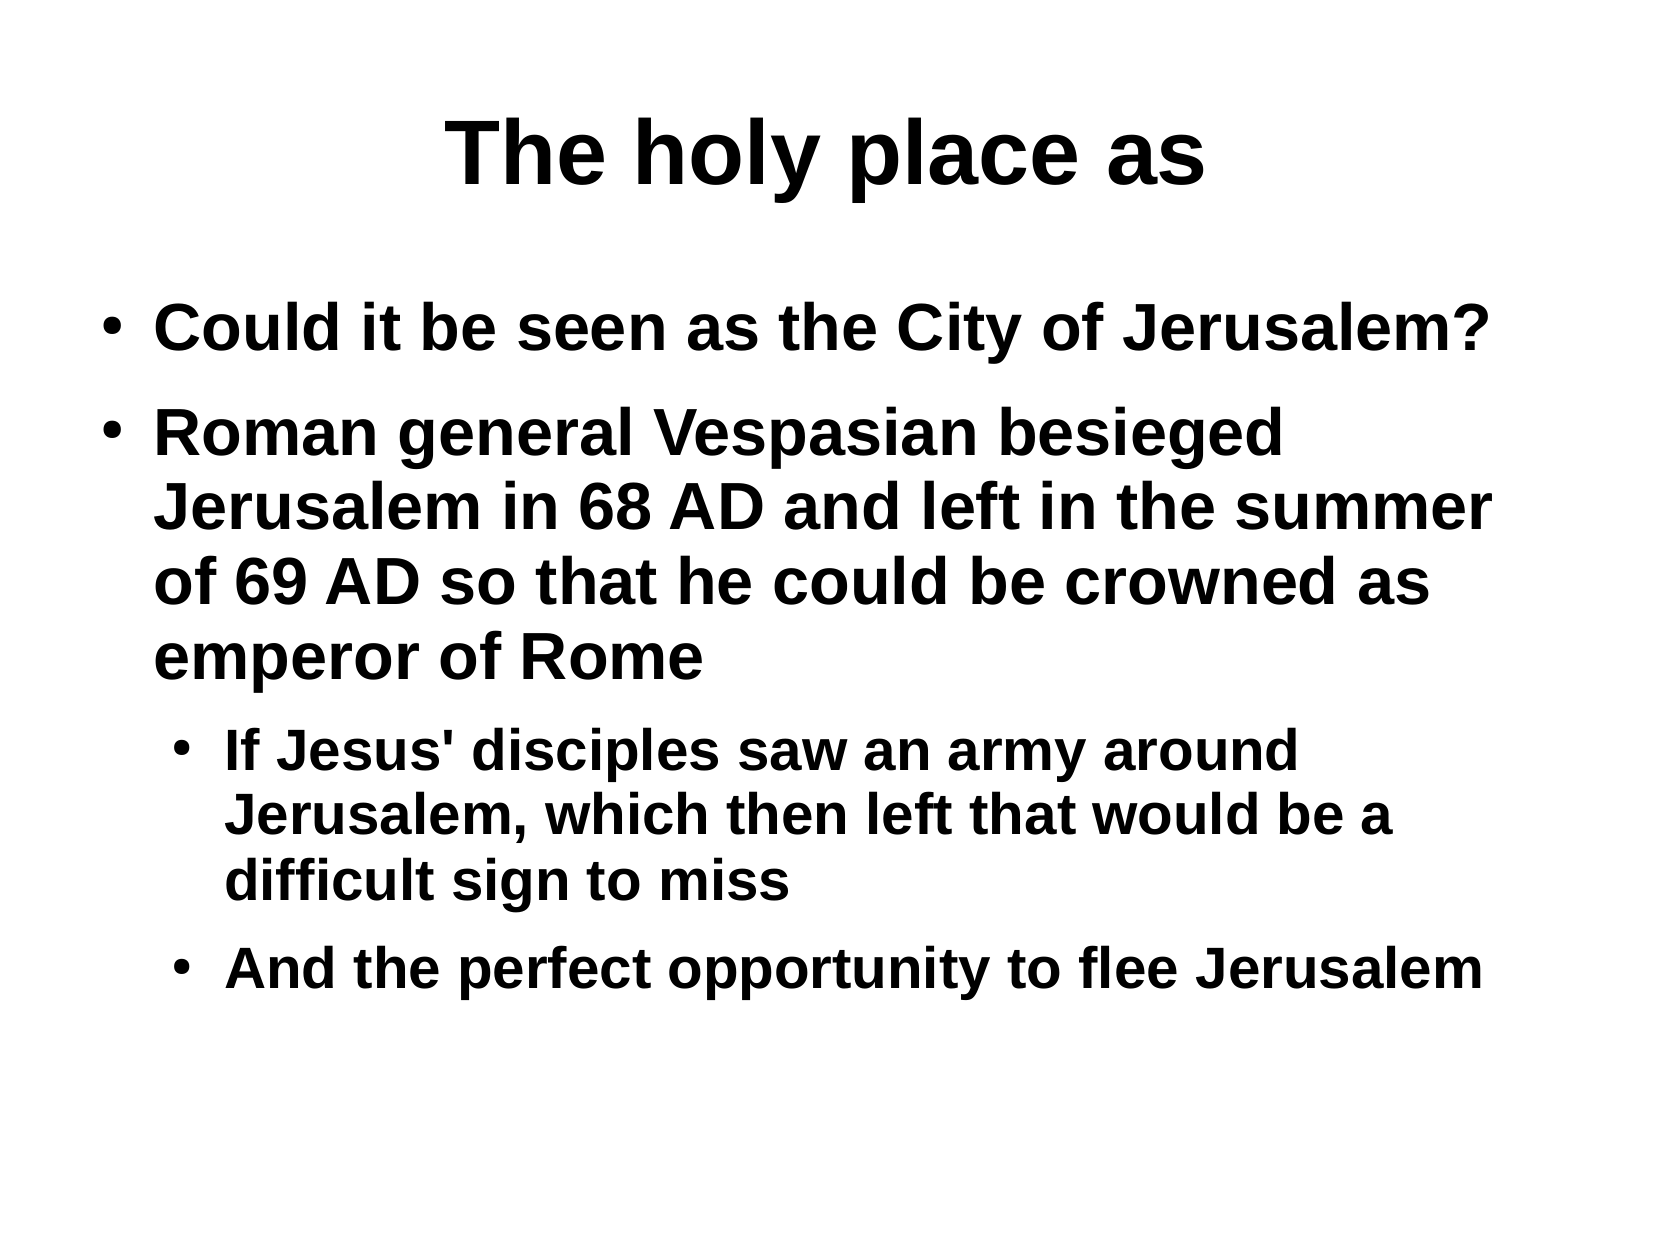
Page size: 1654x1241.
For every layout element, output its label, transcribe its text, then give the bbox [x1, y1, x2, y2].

list Could it be seen as the City of Jerusalem? Roman general Vespasian besieged Jerusalem in 68 AD and left in the summer of 69 AD so that he could be crowned as emperor of Rome If Jesus' disciples saw an army around Jerusalem, which then left that would be a difficult sign to miss And the perfect opportunity to flee Jerusalem [82, 290, 1571, 1010]
title The holy place as [82, 49, 1571, 257]
